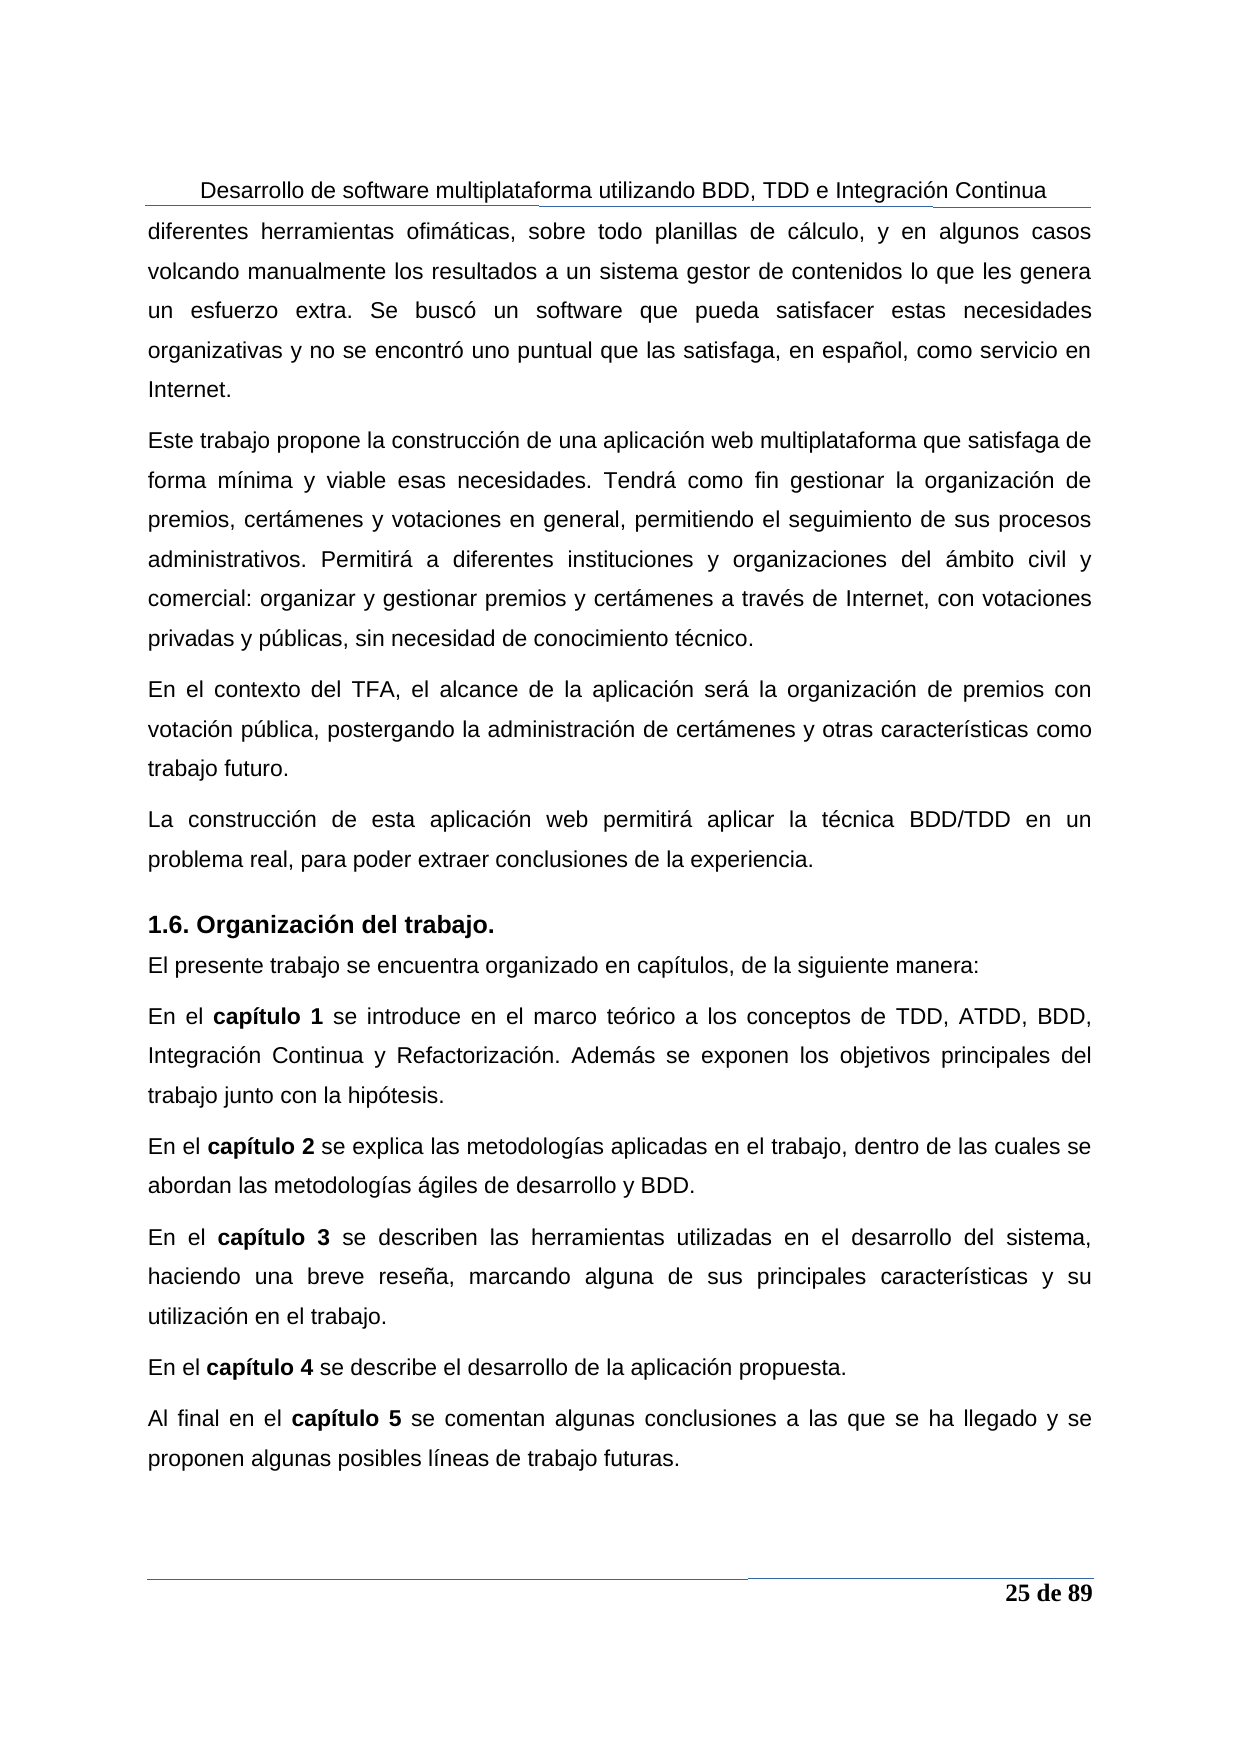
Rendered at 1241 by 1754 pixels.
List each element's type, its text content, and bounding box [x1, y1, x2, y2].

text En el contexto del TFA, el alcance de la aplicación será la organización de premios con votación pública, postergando la administración de certámenes y otras características como trabajo futuro. [148, 676, 1093, 781]
text En el capítulo 1 se introduce en el marco teórico a los conceptos de TDD, ATDD, BDD, Integración Continua y Refactorización. Además se exponen los objetivos principales del trabajo junto con la hipótesis. [148, 1003, 1093, 1108]
text Este trabajo propone la construcción de una aplicación web multiplataforma que satisfaga de forma mínima y viable esas necesidades. Tendrá como fin gestionar la organización de premios, certámenes y votaciones en general, permitiendo el seguimiento de sus procesos administrativos. Permitirá a diferentes instituciones y organizaciones del ámbito civil y comercial: organizar y gestionar premios y certámenes a través de Internet, con votaciones privadas y públicas, sin necesidad de conocimiento técnico. [148, 427, 1093, 651]
text En el capítulo 4 se describe el desarrollo de la aplicación propuesta. [148, 1354, 1093, 1380]
text diferentes herramientas ofimáticas, sobre todo planillas de cálculo, y en algunos casos volcando manualmente los resultados a un sistema gestor de contenidos lo que les genera un esfuerzo extra. Se buscó un software que pueda satisfacer estas necesidades organizativas y no se encontró uno puntual que las satisfaga, en español, como servicio en Internet. [148, 218, 1093, 403]
text La construcción de esta aplicación web permitirá aplicar la técnica BDD/TDD en un problema real, para poder extraer conclusiones de la experiencia. [148, 806, 1093, 872]
text El presente trabajo se encuentra organizado en capítulos, de la siguiente manera: [148, 952, 1093, 978]
text Al final en el capítulo 5 se comentan algunas conclusiones a las que se ha llegado y se proponen algunas posibles líneas de trabajo futuras. [148, 1405, 1093, 1471]
subtitle 1.6. Organización del trabajo. [148, 910, 1093, 939]
text En el capítulo 2 se explica las metodologías aplicadas en el trabajo, dentro de las cuales se abordan las metodologías ágiles de desarrollo y BDD. [148, 1133, 1093, 1199]
text En el capítulo 3 se describen las herramientas utilizadas en el desarrollo del sistema, haciendo una breve reseña, marcando alguna de sus principales características y su utilización en el trabajo. [148, 1224, 1093, 1329]
